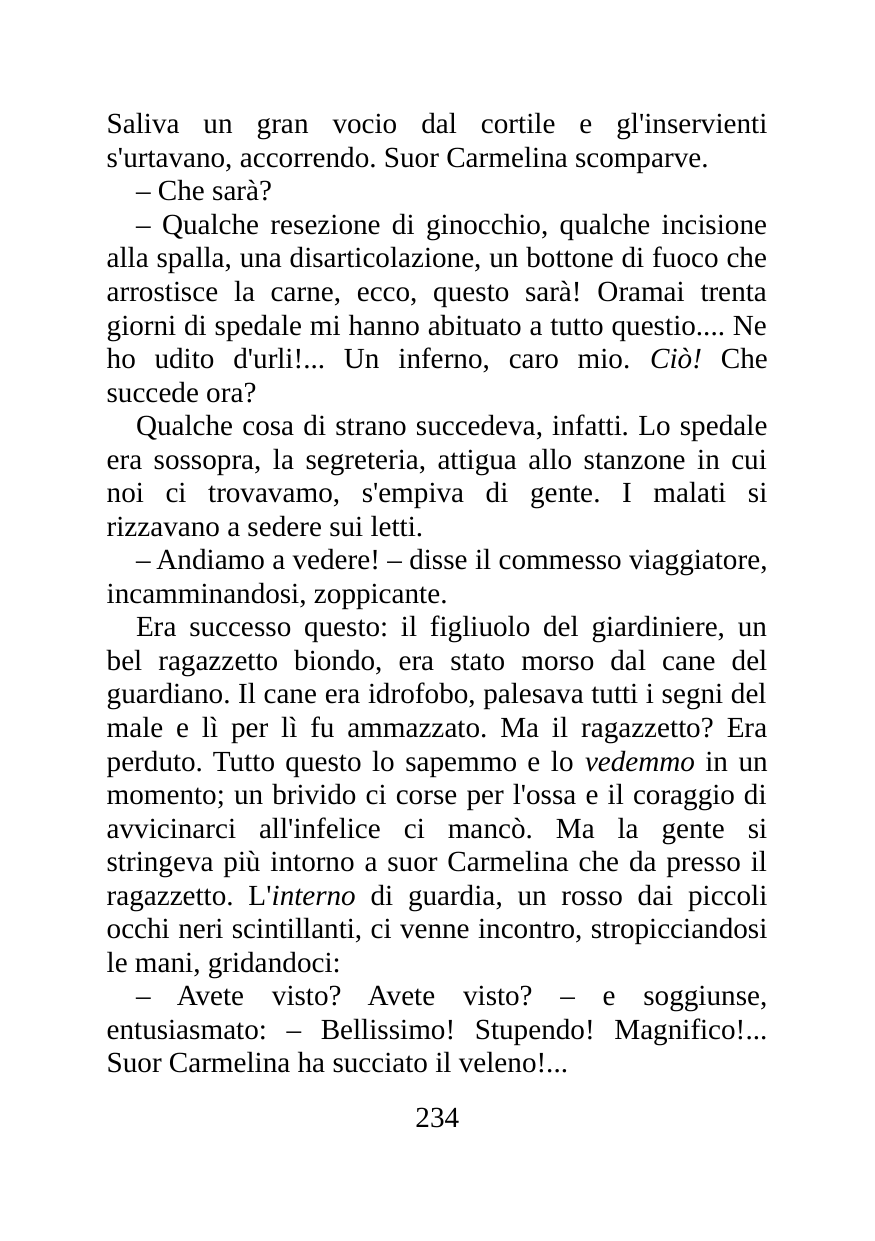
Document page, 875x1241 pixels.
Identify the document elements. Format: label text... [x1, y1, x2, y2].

text Saliva un gran vocio dal cortile e gl'inservienti s'urtavano, accorrendo. Suor Carmelina scomparve. [106, 106, 768, 173]
text ‒ Avete visto? Avete visto? ‒ e soggiunse, entusiasmato: ‒ Bellissimo! Stupendo! Magnifico!... Suor Carmelina ha succiato il veleno!... [106, 978, 768, 1079]
text Qualche cosa di strano succedeva, infatti. Lo spedale era sossopra, la segreteria, attigua allo stanzone in cui noi ci trovavamo, s'empiva di gente. I malati si rizzavano a sedere sui letti. [106, 408, 768, 542]
text ‒ Andiamo a vedere! ‒ disse il commesso viaggiatore, incamminandosi, zoppicante. [106, 542, 768, 609]
text ‒ Qualche resezione di ginocchio, qualche incisione alla spalla, una disarticolazione, un bottone di fuoco che arrostisce la carne, ecco, questo sarà! Oramai trenta giorni di spedale mi hanno abituato a tutto questio.... Ne ho udito d'urli!... Un inferno, caro mio. Ciò! Che succede ora? [106, 207, 768, 408]
text Era successo questo: il figliuolo del giardiniere, un bel ragazzetto biondo, era stato morso dal cane del guardiano. Il cane era idrofobo, palesava tutti i segni del male e lì per lì fu ammazzato. Ma il ragazzetto? Era perduto. Tutto questo lo sapemmo e lo vedemmo in un momento; un brivido ci corse per l'ossa e il coraggio di avvicinarci all'infelice ci mancò. Ma la gente si stringeva più intorno a suor Carmelina che da presso il ragazzetto. L'interno di guardia, un rosso dai piccoli occhi neri scintillanti, ci venne incontro, stropicciandosi le mani, gridandoci: [106, 609, 768, 978]
text ‒ Che sarà? [106, 173, 768, 207]
